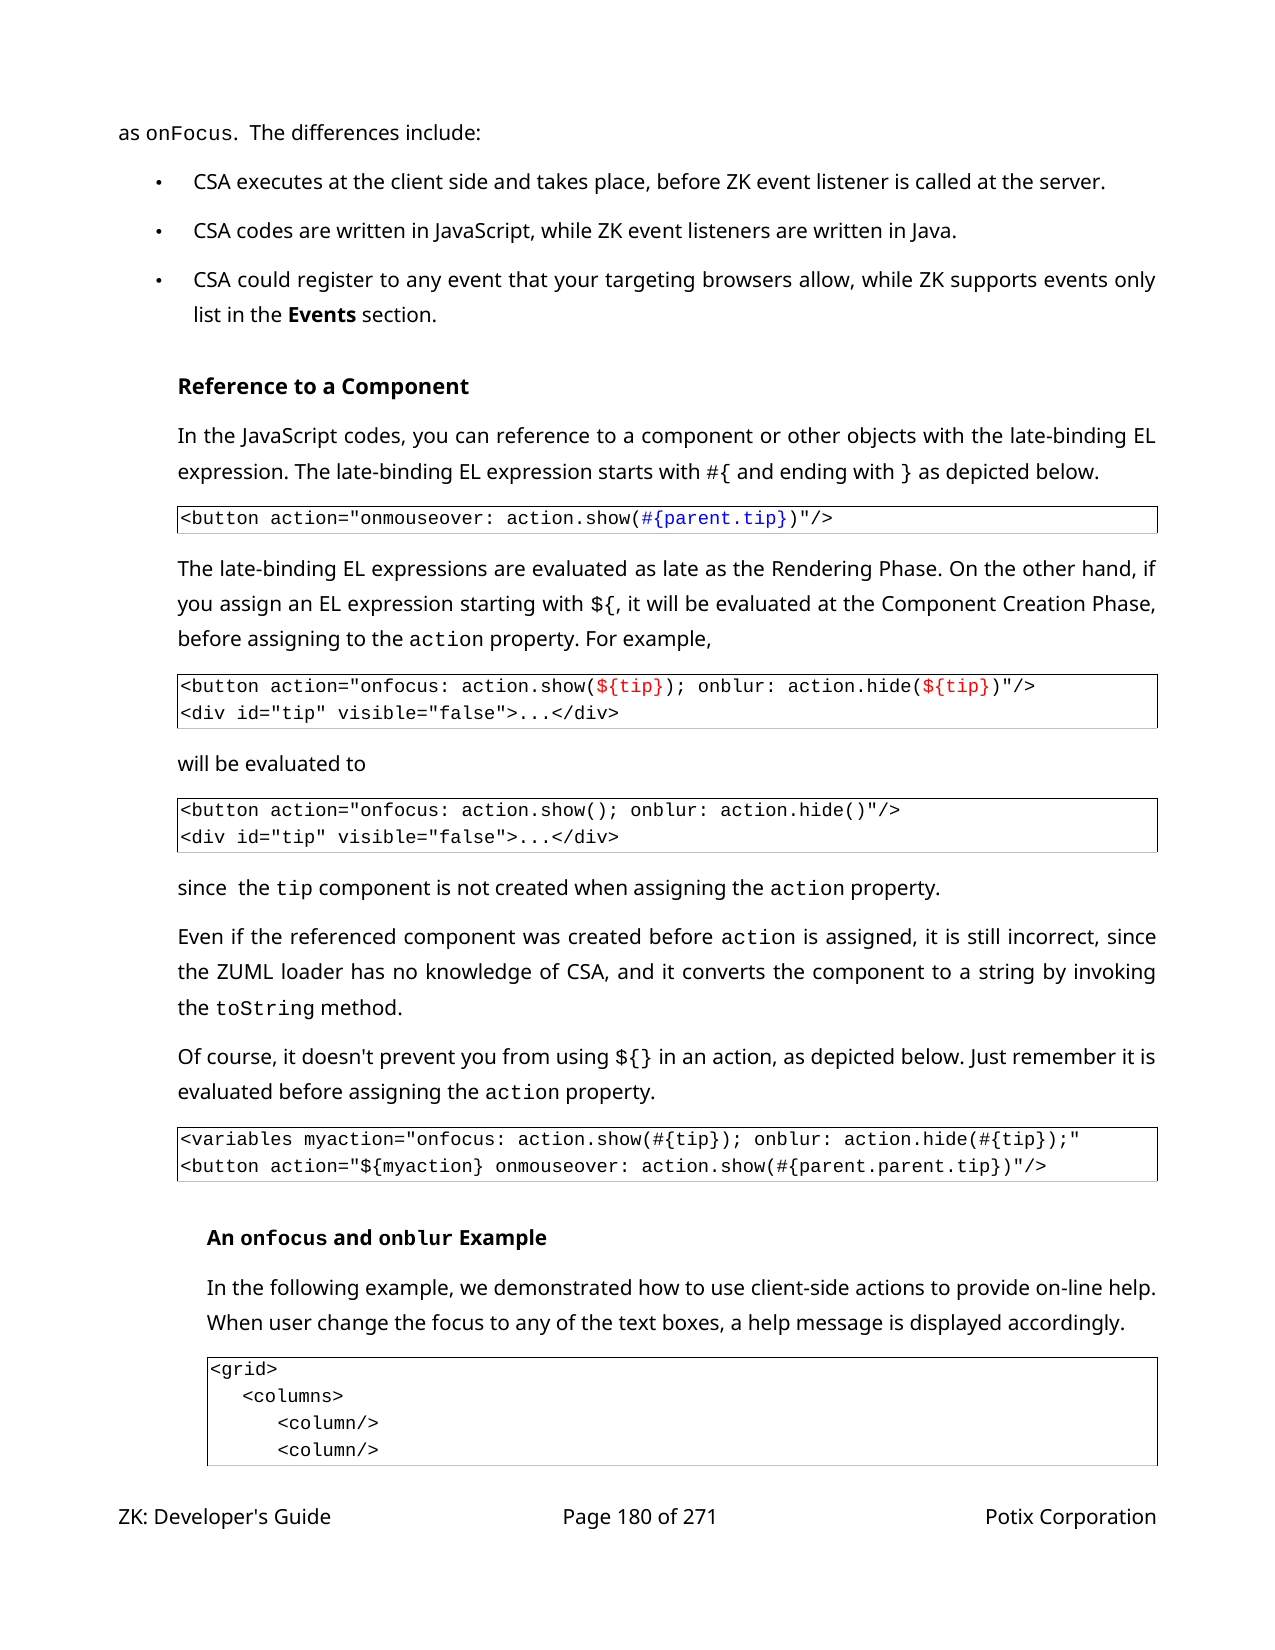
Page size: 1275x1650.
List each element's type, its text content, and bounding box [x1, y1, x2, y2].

text <button action="onmouseover: action.show(#{parent.tip})"/> [178, 507, 1157, 533]
text <variables myaction="onfocus: action.show(#{tip}); onblur: action.hide(#{tip});" [178, 1128, 1157, 1151]
text In the JavaScript codes, you can reference to a component or other objects with the late-binding EL expression. The late-binding EL expression starts with #{ and ending with } as depicted below. [177, 422, 1157, 485]
list CSA codes are written in JavaScript, while ZK event listeners are written in Java. [156, 216, 1157, 244]
text The late-binding EL expressions are evaluated as late as the Rendering Phase. On the other hand, if you assign an EL expression starting with ${, it will be evaluated at the Component Creation Phase, before assigning to the action property. For example, [177, 554, 1157, 653]
text <grid> [208, 1358, 1157, 1381]
text since the tip component is not created when assigning the action property. [177, 873, 1157, 901]
text <column/> [208, 1411, 1157, 1435]
list CSA could register to any event that your targeting browsers allow, while ZK supports events only list in the Events section. [156, 265, 1157, 328]
text <columns> [208, 1384, 1157, 1408]
text <div id="tip" visible="false">...</div> [178, 825, 1157, 852]
subtitle An onfocus and onblur Example [207, 1223, 1157, 1252]
text <button action="onfocus: action.show(); onblur: action.hide()"/> [178, 799, 1157, 822]
text Even if the referenced component was created before action is assigned, it is still incorrect, since the ZUML loader has no knowledge of CSA, and it converts the component to a string by invoking the toString method. [177, 922, 1157, 1021]
text as onFocus. The differences include: [118, 118, 1157, 147]
text <button action="onfocus: action.show(${tip}); onblur: action.hide(${tip})"/> [178, 675, 1157, 698]
subtitle Reference to a Component [177, 371, 1157, 401]
text In the following example, we demonstrated how to use client-side actions to provide on-line help. When user change the focus to any of the text boxes, a help message is displayed accordingly. [207, 1273, 1157, 1336]
text <div id="tip" visible="false">...</div> [178, 701, 1157, 728]
text <column/> [208, 1438, 1157, 1465]
text <button action="${myaction} onmouseover: action.show(#{parent.parent.tip})"/> [178, 1154, 1157, 1181]
text Of course, it doesn't prevent you from using ${} in an action, as depicted below. Just remember it is evaluated before assigning the action property. [177, 1042, 1157, 1106]
text will be evaluated to [177, 749, 1157, 777]
list CSA executes at the client side and takes place, before ZK event listener is called at the server. [156, 167, 1157, 196]
